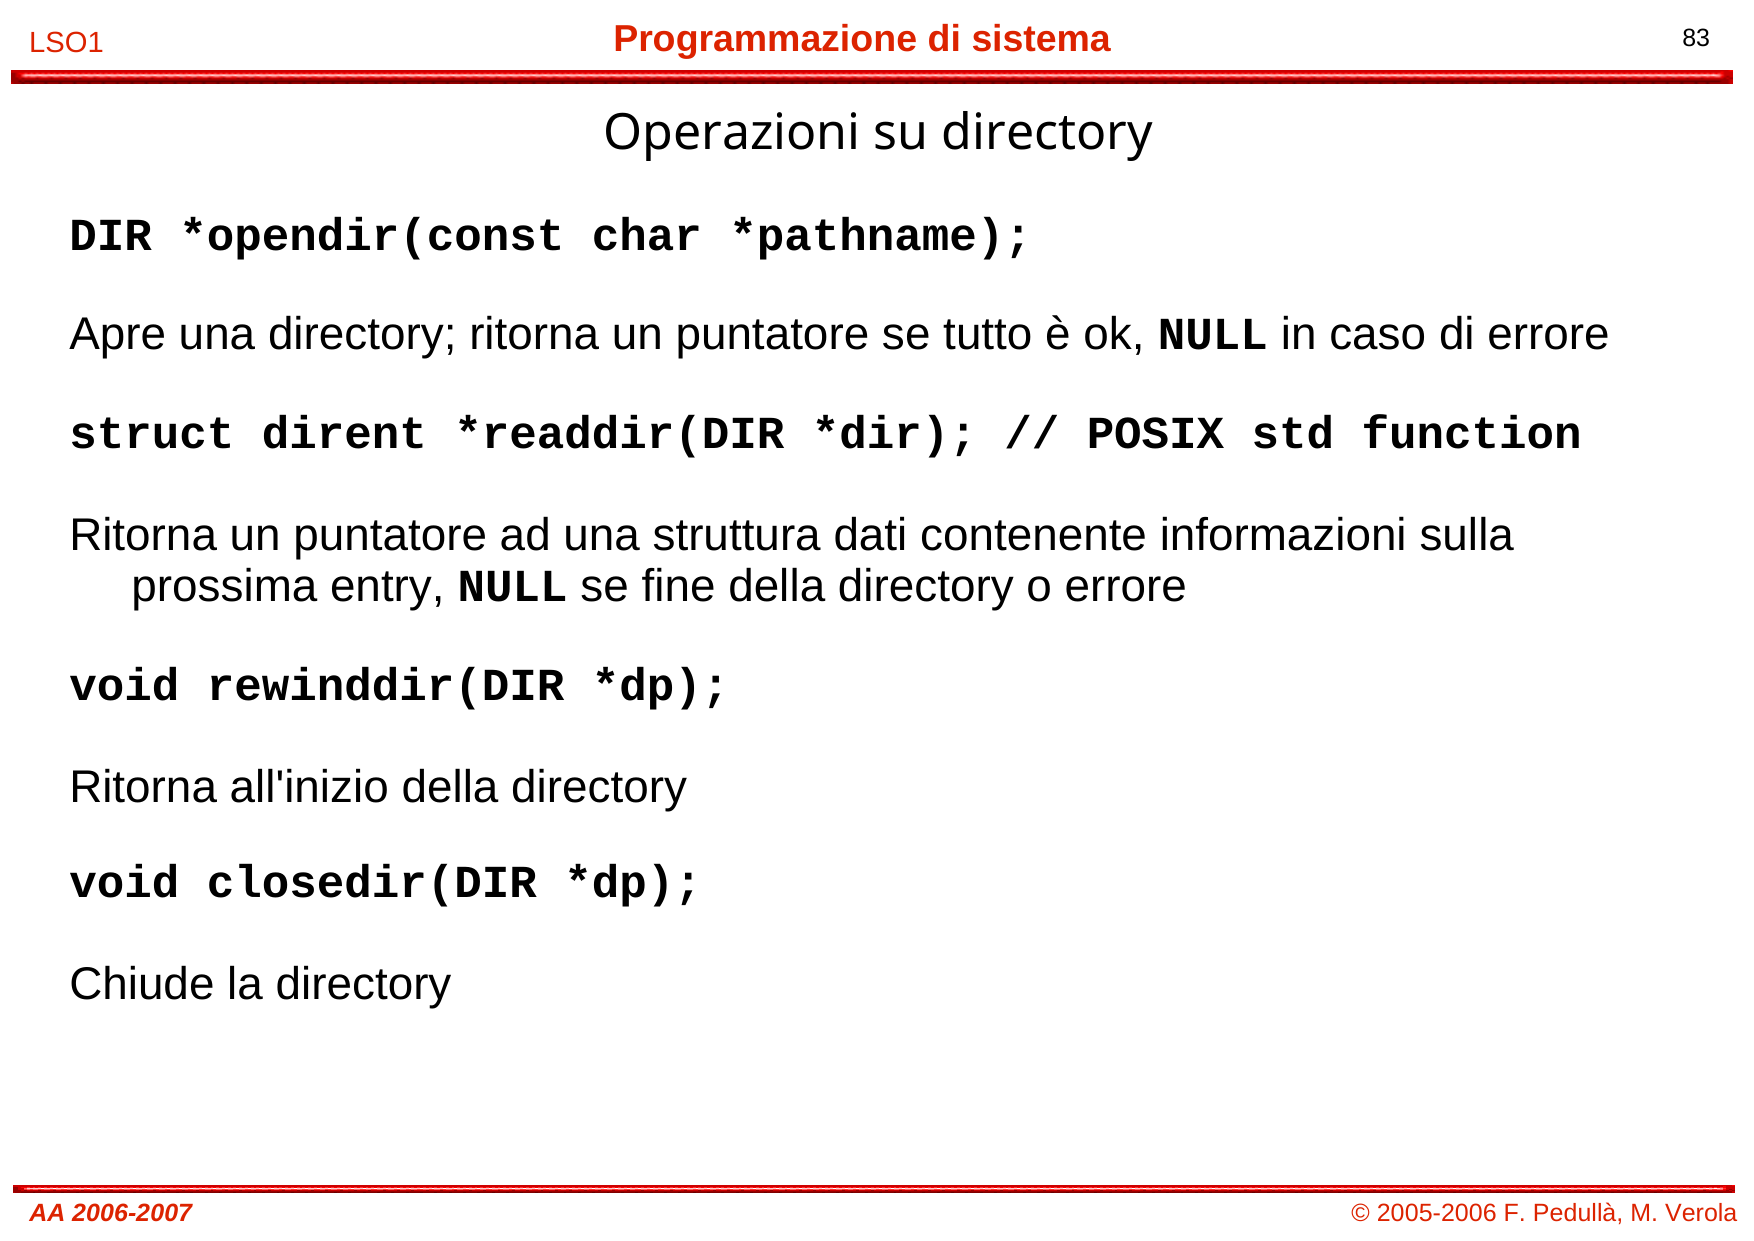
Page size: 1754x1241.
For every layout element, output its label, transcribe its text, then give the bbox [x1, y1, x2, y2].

list DIR *opendir(const char *pathname); Apre una directory; ritorna un puntatore se tutto è ok, NULL in caso di errore struct dirent *readdir(DIR *dir); // POSIX std function Ritorna un puntatore ad una struttura dati contenente informazioni sulla prossima entry, NULL se fine della directory o errore void rewinddir(DIR *dp); Ritorna all'inizio della directory void closedir(DIR *dp); Chiude la directory [54, 202, 1692, 1102]
title Operazioni su directory [323, 84, 1434, 180]
picture [13, 1185, 1735, 1193]
picture [11, 70, 1733, 84]
